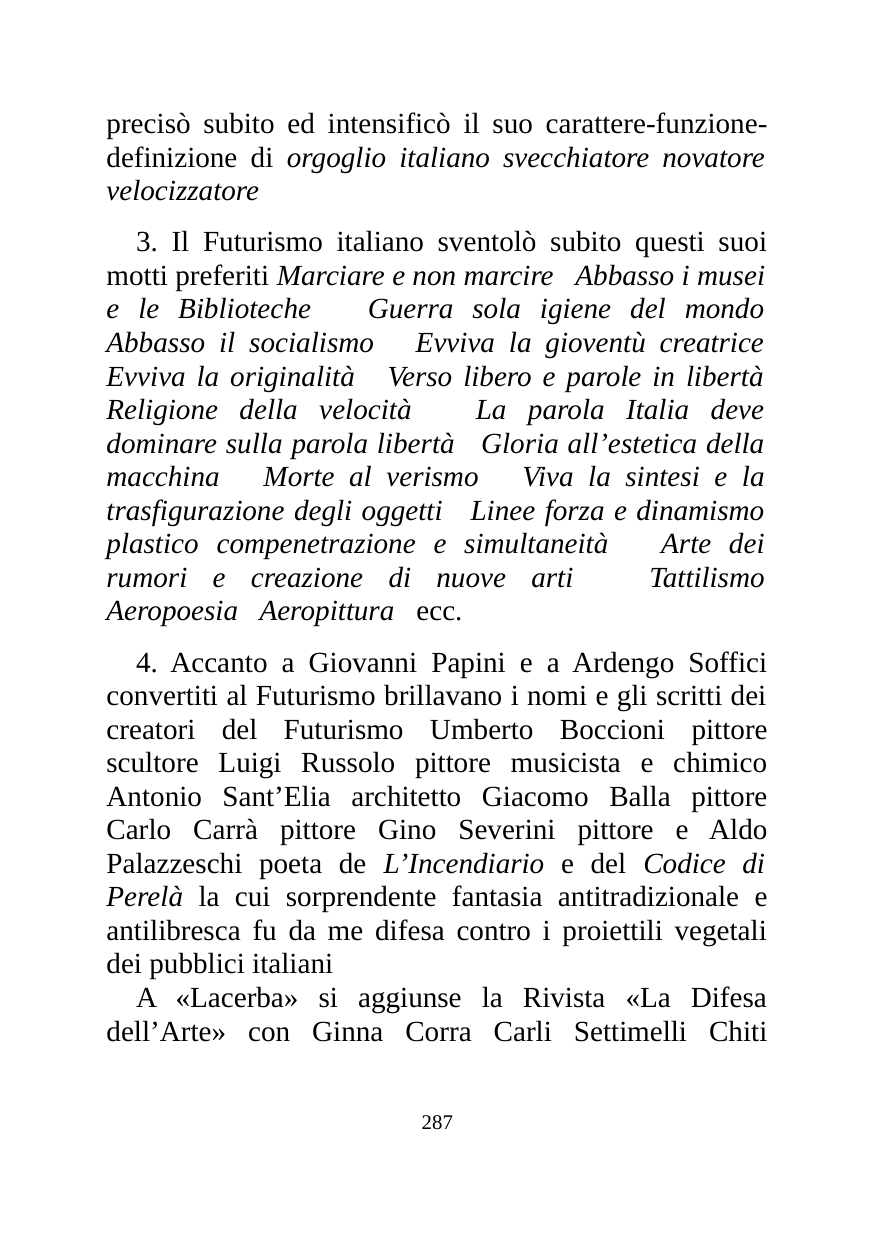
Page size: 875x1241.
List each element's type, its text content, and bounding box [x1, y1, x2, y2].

text A «Lacerba» si aggiunse la Rivista «La Difesa dell’Arte» con Ginna Corra Carli Settimelli Chiti [106, 980, 768, 1047]
text 3. Il Futurismo italiano sventolò subito questi suoi motti preferiti Marciare e non marcire Abbasso i musei e le Biblioteche Guerra sola igiene del mondo Abbasso il socialismo Evviva la gioventù creatrice Evviva la originalità Verso libero e parole in libertà Religione della velocità La parola Italia deve dominare sulla parola libertà Gloria all’estetica della macchina Morte al verismo Viva la sintesi e la trasfigurazione degli oggetti Linee forza e dinamismo plastico compenetrazione e simultaneità Arte dei rumori e creazione di nuove arti Tattilismo Aeropoesia Aeropittura ecc. [106, 224, 768, 627]
text precisò subito ed intensificò il suo carattere-funzione-definizione di orgoglio italiano svecchiatore novatore velocizzatore [106, 106, 768, 207]
text 4. Accanto a Giovanni Papini e a Ardengo Soffici convertiti al Futurismo brillavano i nomi e gli scritti dei creatori del Futurismo Umberto Boccioni pittore scultore Luigi Russolo pittore musicista e chimico Antonio Sant’Elia architetto Giacomo Balla pittore Carlo Carrà pittore Gino Severini pittore e Aldo Palazzeschi poeta de L’Incendiario e del Codice di Perelà la cui sorprendente fantasia antitradizionale e antilibresca fu da me difesa contro i proiettili vegetali dei pubblici italiani [106, 645, 768, 980]
